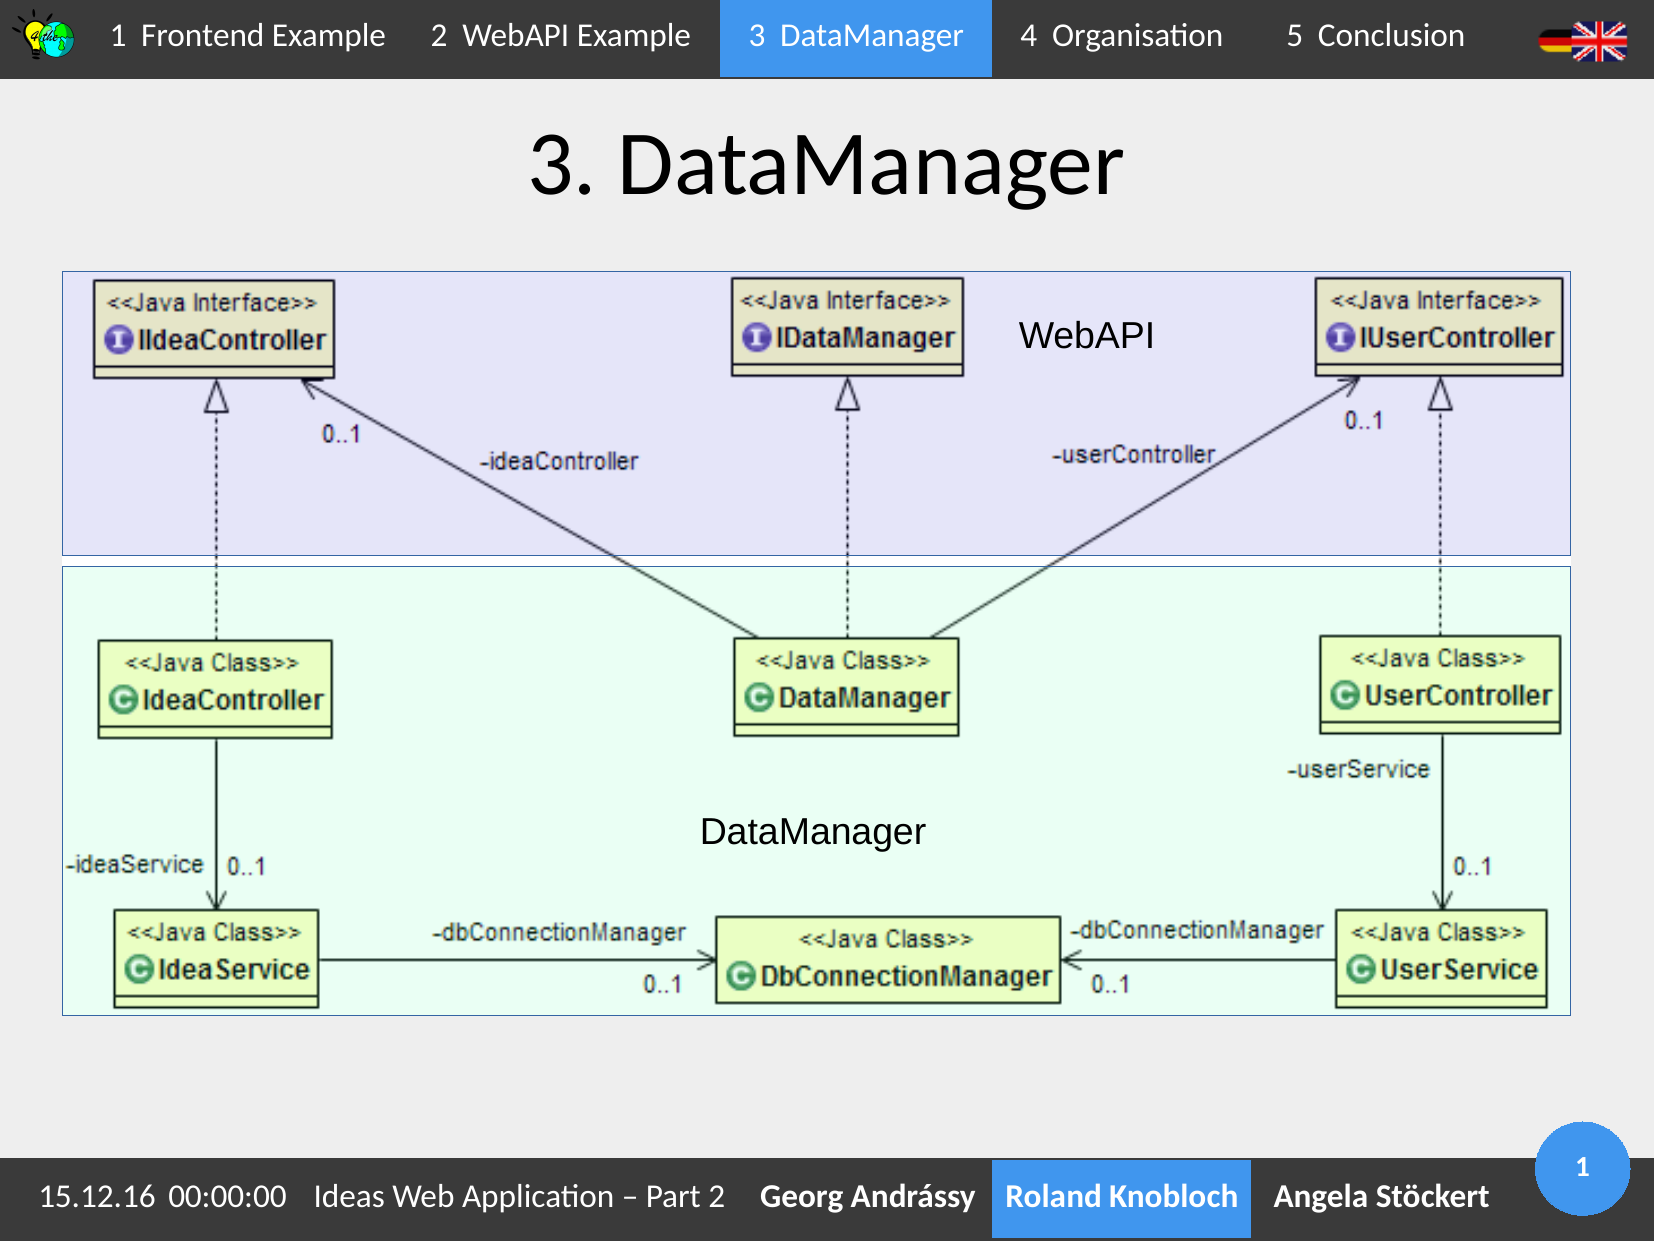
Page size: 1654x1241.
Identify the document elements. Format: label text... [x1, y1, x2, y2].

text_box Georg Andrássy [744, 1160, 992, 1238]
text_box DataManager [685, 803, 1028, 860]
text_box Ideas Web Application – Part 2 [307, 1160, 733, 1238]
picture [2, 0, 83, 79]
text_box [62, 271, 1571, 556]
text_box 4 Organisation [992, 0, 1251, 77]
text_box 5 Conclusion [1251, 0, 1501, 77]
text_box 1 Frontend Example [94, 0, 401, 77]
text_box 3 DataManager [720, 0, 992, 77]
picture [1536, 18, 1629, 64]
title 3. DataManager [82, 94, 1571, 249]
picture [62, 556, 1571, 566]
text_box WebAPI [1003, 307, 1252, 364]
text_box 2 WebAPI Example [401, 0, 720, 77]
text_box Angela Stöckert [1251, 1160, 1512, 1238]
text_box Roland Knobloch [992, 1160, 1251, 1238]
text_box [62, 566, 1571, 1016]
